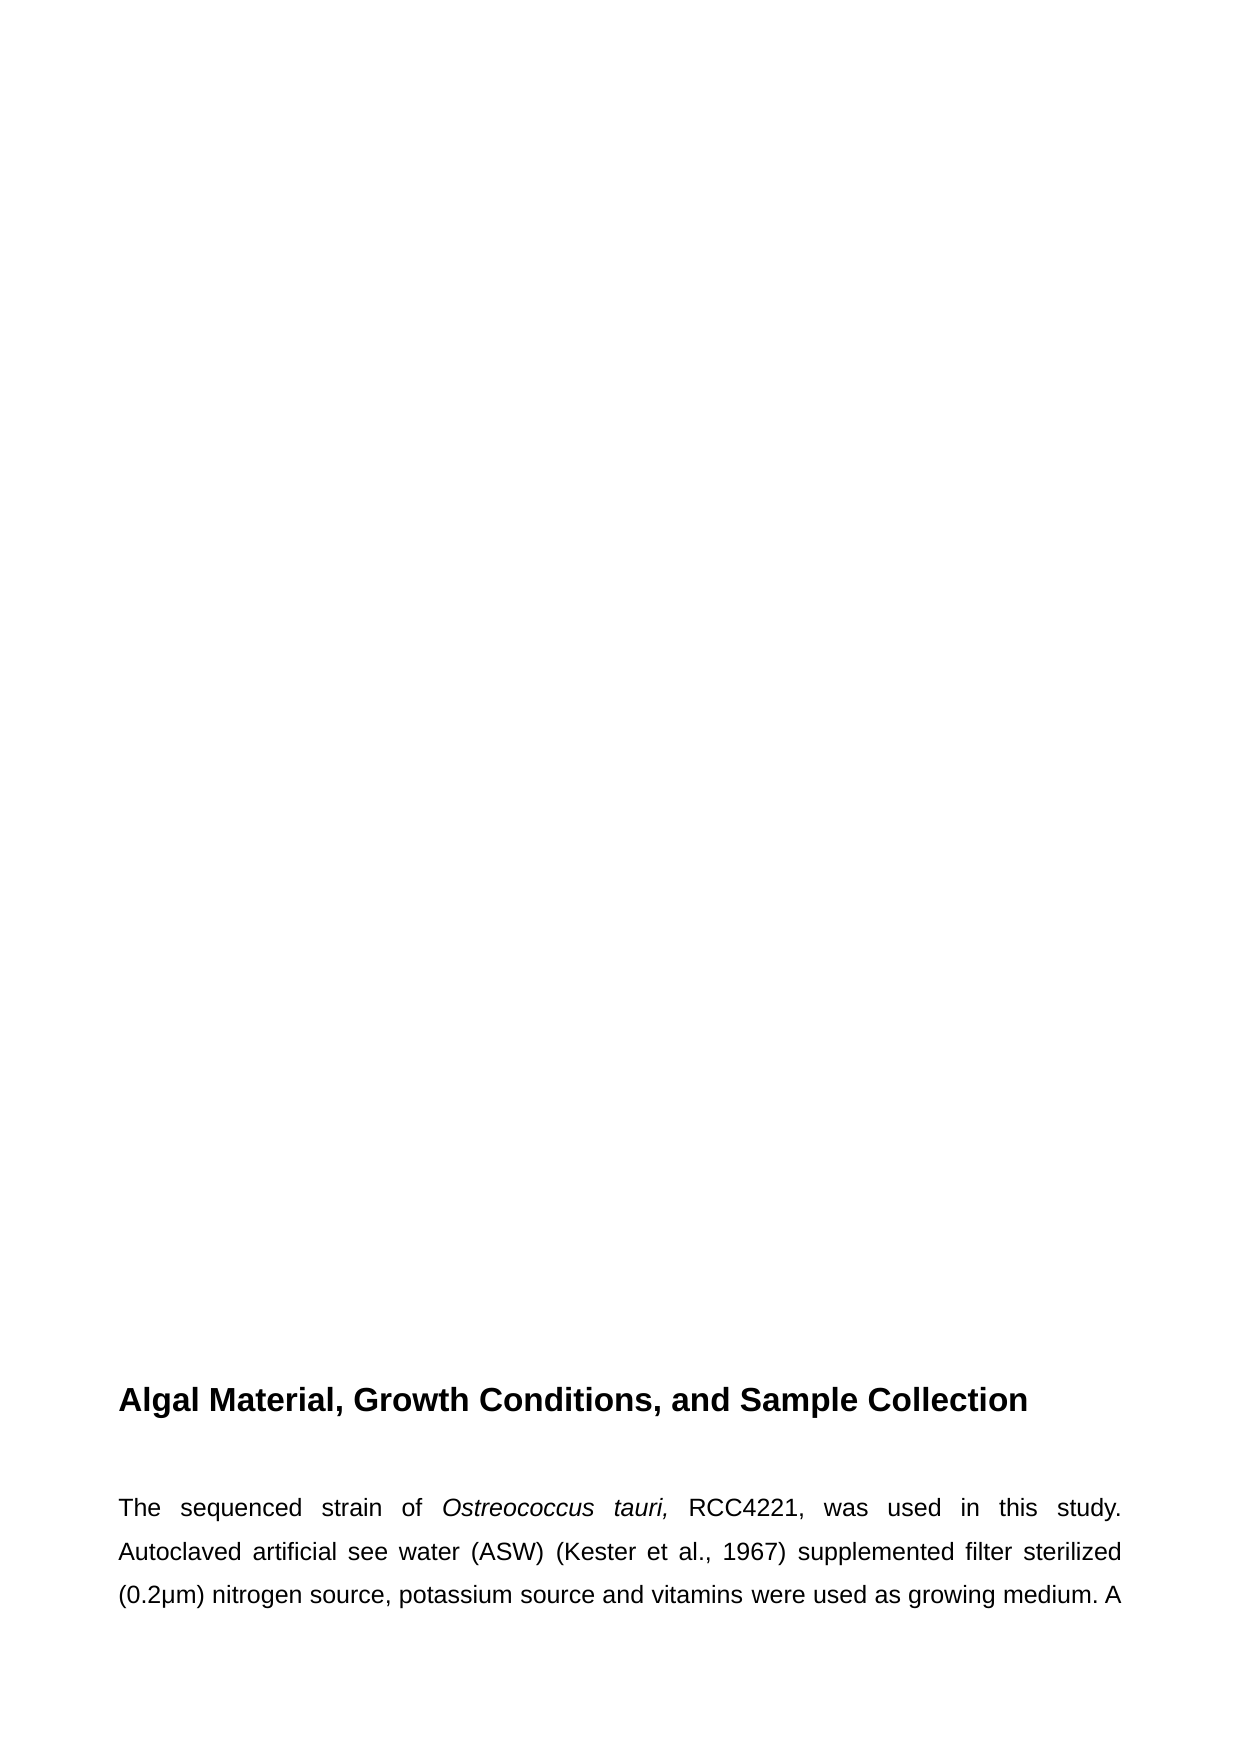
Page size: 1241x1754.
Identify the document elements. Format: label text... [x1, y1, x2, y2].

text The sequenced strain of Ostreococcus tauri, RCC4221, was used in this study. Autoclaved artificial see water (ASW) (Kester et al., 1967)⁠ supplemented filter sterilized (0.2μm) nitrogen source, potassium source and vitamins were used as growing medium. A [118, 1493, 1122, 1608]
subtitle Algal Material, Growth Conditions, and Sample Collection [118, 1380, 1122, 1418]
